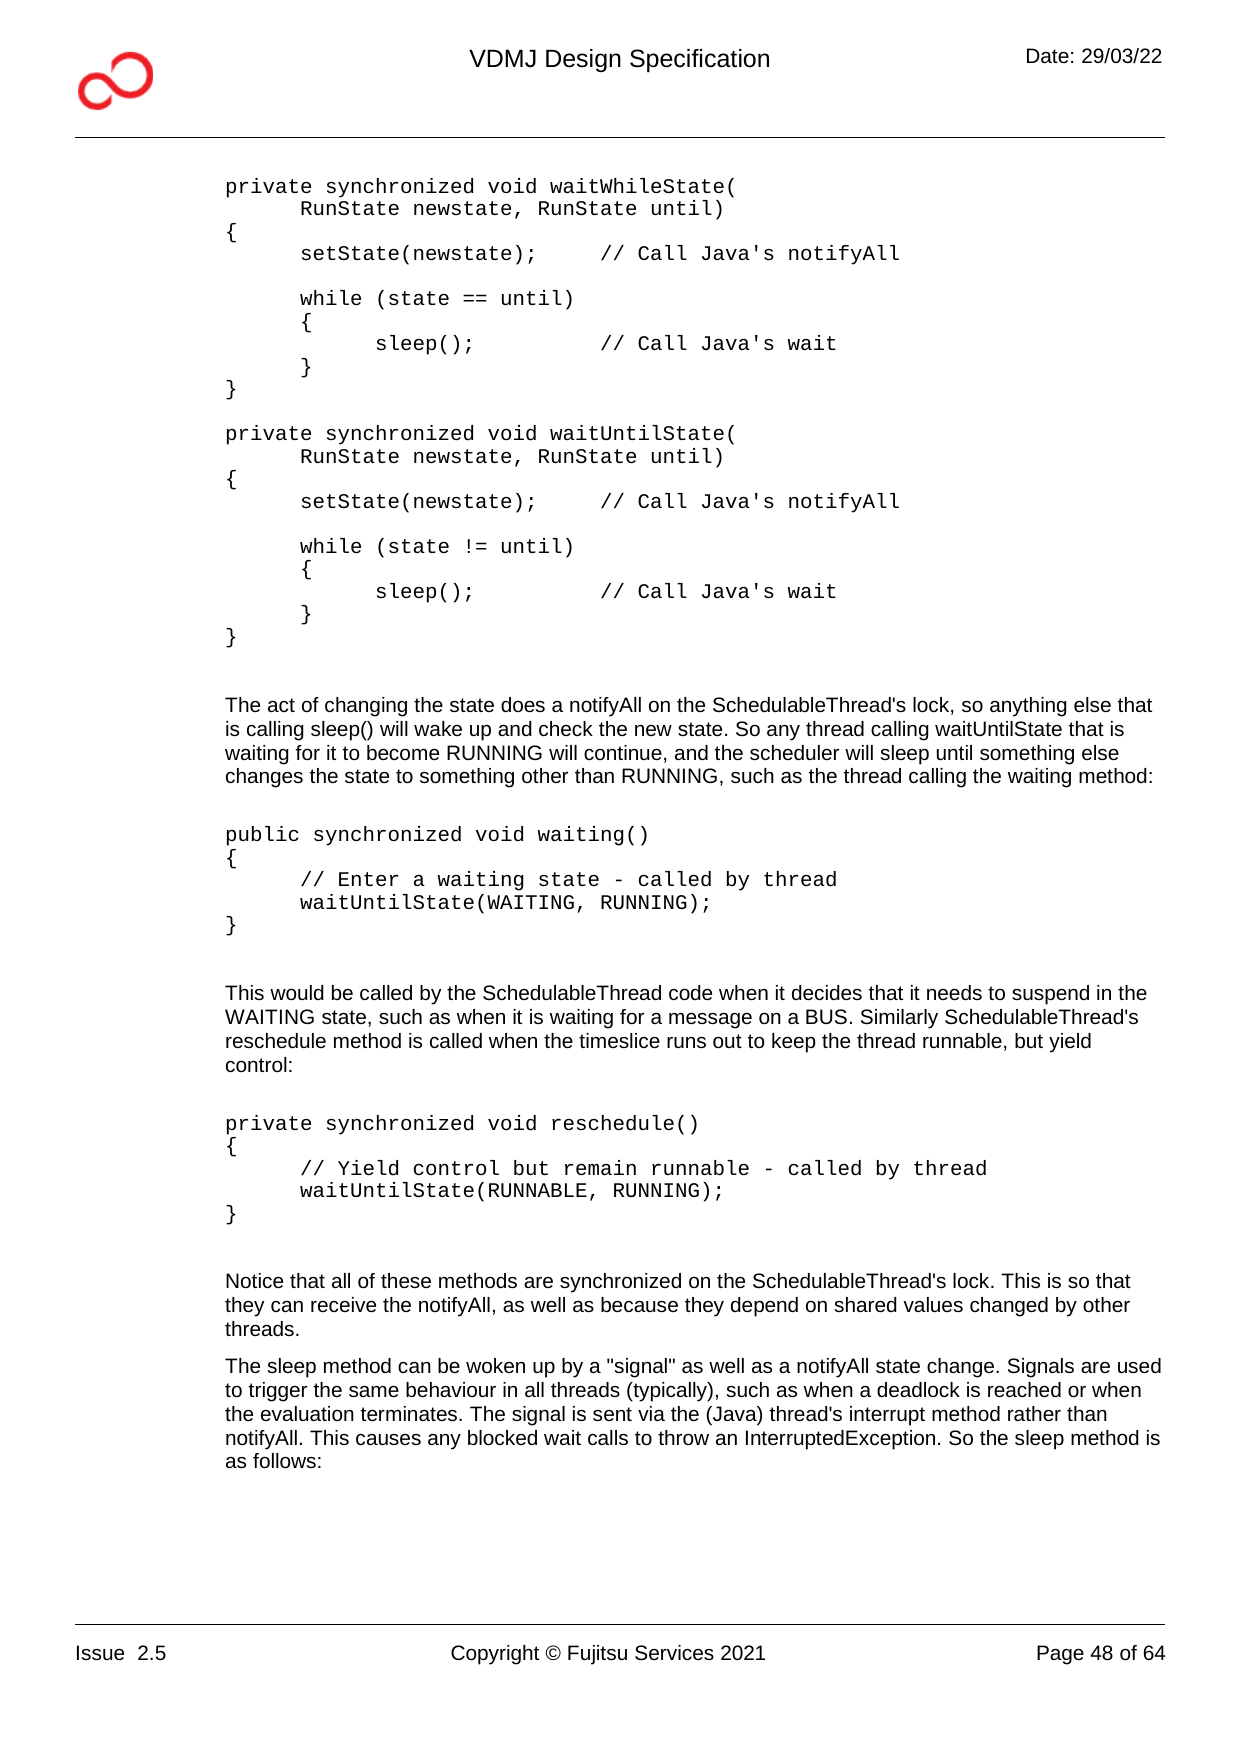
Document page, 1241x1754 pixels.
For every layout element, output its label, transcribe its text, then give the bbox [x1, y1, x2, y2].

text } [225, 625, 1165, 648]
text public synchronized void waiting() [225, 824, 1165, 846]
text { [225, 1134, 1165, 1157]
text { [225, 310, 1165, 333]
picture [78, 44, 153, 120]
text RunState newstate, RunState until) [225, 198, 1165, 220]
text This would be called by the SchedulableThread code when it decides that it needs to suspend in the WAITING state, such as when it is waiting for a message on a BUS. Similarly SchedulableThread's reschedule method is called when the timeslice runs out to keep the thread runnable, but yield control: [225, 981, 1165, 1077]
text while (state != until) [225, 535, 1165, 558]
text sleep(); // Call Java's wait [225, 580, 1165, 603]
text The sleep method can be woken up by a "signal" as well as a notifyAll state change. Signals are used to trigger the same behaviour in all threads (typically), such as when a deadlock is reached or when the evaluation terminates. The signal is sent via the (Java) thread's interrupt method rather than notifyAll. This causes any blocked wait calls to throw an InterruptedException. So the sleep method is as follows: [225, 1354, 1165, 1474]
text // Enter a waiting state - called by thread [225, 869, 1165, 891]
text } [225, 355, 1165, 378]
text } [225, 378, 1165, 400]
text } [225, 1202, 1165, 1224]
text { [225, 220, 1165, 243]
text while (state == until) [225, 288, 1165, 310]
text setState(newstate); // Call Java's notifyAll [225, 490, 1165, 513]
text RunState newstate, RunState until) [225, 445, 1165, 468]
text Notice that all of these methods are synchronized on the SchedulableThread's lock. This is so that they can receive the notifyAll, as well as because they depend on shared values changed by other threads. [225, 1269, 1165, 1341]
text sleep(); // Call Java's wait [225, 333, 1165, 355]
text } [225, 603, 1165, 625]
text { [225, 846, 1165, 869]
text private synchronized void waitUntilState( [225, 423, 1165, 445]
text private synchronized void reschedule() [225, 1112, 1165, 1134]
text The act of changing the state does a notifyAll on the SchedulableThread's lock, so anything else that is calling sleep() will wake up and check the new state. So any thread calling waitUntilState that is waiting for it to become RUNNING will continue, and the scheduler will sleep until something else changes the state to something other than RUNNING, such as the thread calling the waiting method: [225, 693, 1165, 789]
text } [225, 914, 1165, 936]
text waitUntilState(WAITING, RUNNING); [225, 891, 1165, 914]
text waitUntilState(RUNNABLE, RUNNING); [225, 1179, 1165, 1202]
text setState(newstate); // Call Java's notifyAll [225, 243, 1165, 265]
text // Yield control but remain runnable - called by thread [225, 1157, 1165, 1179]
text { [225, 558, 1165, 580]
text private synchronized void waitWhileState( [225, 175, 1165, 198]
text { [225, 468, 1165, 490]
